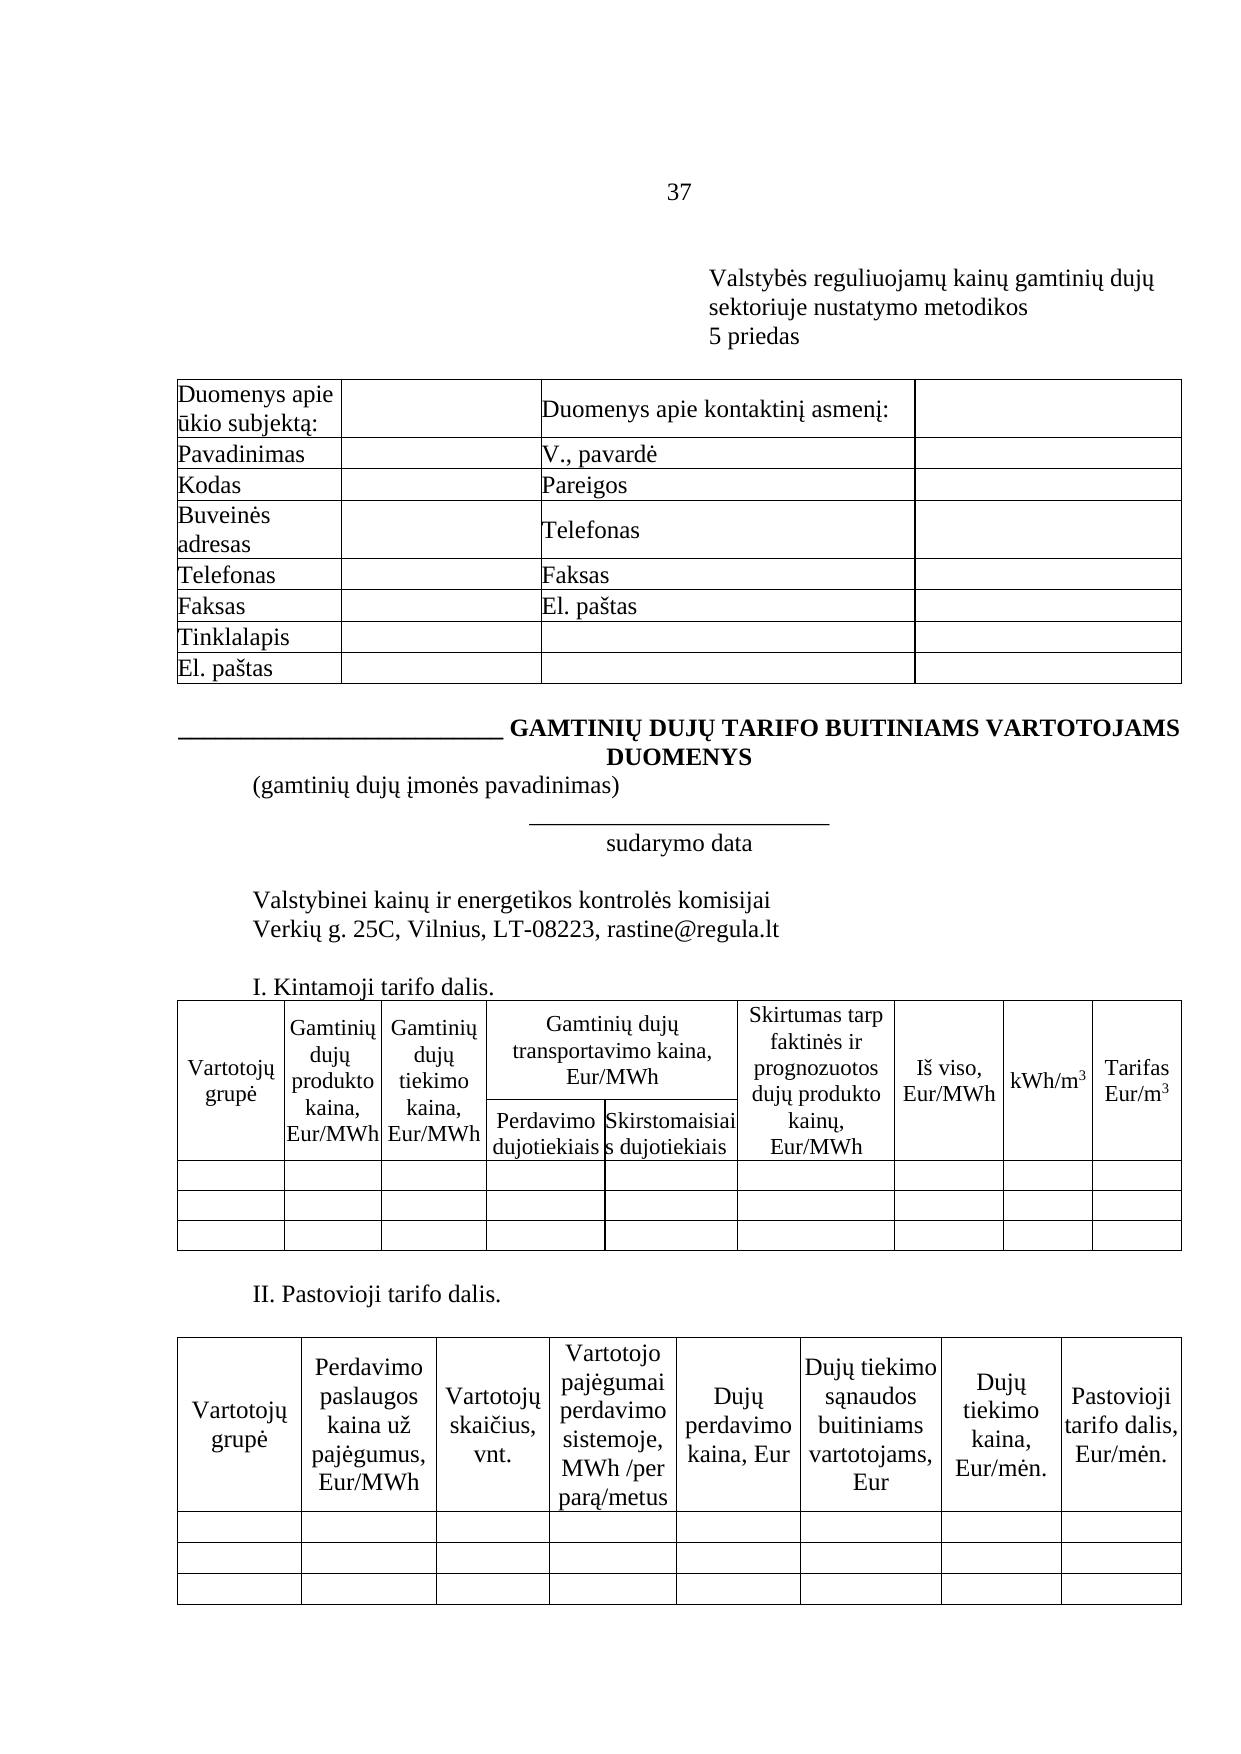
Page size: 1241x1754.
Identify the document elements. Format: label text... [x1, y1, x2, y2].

table_cell [1093, 1161, 1181, 1189]
table_cell [1062, 1512, 1181, 1542]
table_header Vartotojų grupė [178, 1338, 301, 1511]
table_cell [437, 1543, 549, 1573]
table_header Dujų perdavimo kaina, Eur [677, 1338, 800, 1511]
table_cell [342, 590, 541, 621]
table_cell [178, 1574, 301, 1604]
table_header kWh/m3 [1004, 1001, 1092, 1159]
table_cell Pareigos [542, 469, 914, 499]
table_cell [285, 1221, 381, 1250]
table_cell [285, 1191, 381, 1220]
table_cell [916, 438, 1181, 468]
table_header Perdavimo paslaugos kaina už pajėgumus, Eur/MWh [302, 1338, 436, 1511]
table_cell [342, 559, 541, 589]
table_cell [1004, 1191, 1092, 1220]
table_header Dujų tiekimo kaina, Eur/mėn. [942, 1338, 1061, 1511]
table_cell [178, 1221, 284, 1250]
text Verkių g. 25C, Vilnius, LT-08223, rastine@regula.lt [177, 914, 1181, 943]
table_cell [916, 559, 1181, 589]
table_cell [916, 590, 1181, 621]
table_cell [178, 1161, 284, 1189]
table_cell [606, 1161, 737, 1189]
text sektoriuje nustatymo metodikos [709, 292, 1181, 321]
table_header Duomenys apie ūkio subjektą: [178, 380, 341, 437]
table_cell [302, 1512, 436, 1542]
table_cell [550, 1574, 676, 1604]
table_cell [801, 1574, 941, 1604]
table_cell [916, 622, 1181, 652]
table_cell [178, 1543, 301, 1573]
table_header Duomenys apie kontaktinį asmenį: [542, 380, 914, 437]
table_header Iš viso, Eur/MWh [895, 1001, 1003, 1159]
table_cell [916, 501, 1181, 558]
table_header Gamtinių dujų transportavimo kaina, Eur/MWh [487, 1001, 737, 1099]
table_cell [342, 622, 541, 652]
table_header Vartotojų skaičius, vnt. [437, 1338, 549, 1511]
table_cell V., pavardė [542, 438, 914, 468]
table_cell [1004, 1221, 1092, 1250]
table_header Vartotojų grupė [178, 1001, 284, 1159]
table_cell [801, 1543, 941, 1573]
table_cell [1093, 1221, 1181, 1250]
text (gamtinių dujų įmonės pavadinimas) [177, 770, 1181, 799]
table_cell [542, 622, 914, 652]
table_cell [178, 1512, 301, 1542]
text Valstybės reguliuojamų kainų gamtinių dujų [709, 263, 1181, 292]
text Valstybinei kainų ir energetikos kontrolės komisijai [177, 885, 1181, 914]
table_cell [487, 1191, 604, 1220]
table_cell [342, 438, 541, 468]
table_cell [738, 1221, 894, 1250]
table_cell [1062, 1574, 1181, 1604]
table_cell Skirstomaisiais dujotiekiais [606, 1100, 737, 1159]
table_cell [342, 469, 541, 499]
table_cell [178, 1191, 284, 1220]
table_cell [1004, 1161, 1092, 1189]
table_cell [677, 1512, 800, 1542]
table_cell [285, 1161, 381, 1189]
table_cell [487, 1161, 604, 1189]
table_cell Pavadinimas [178, 438, 341, 468]
table_cell [677, 1543, 800, 1573]
table_cell [487, 1221, 604, 1250]
table_cell Perdavimo dujotiekiais [487, 1100, 604, 1159]
table_cell [342, 501, 541, 558]
table_header Skirtumas tarp faktinės ir prognozuotos dujų produkto kainų, Eur/MWh [738, 1001, 894, 1159]
table_cell Telefonas [178, 559, 341, 589]
table_cell Kodas [178, 469, 341, 499]
text __________________________ gamtinių dujų tarifo buitiniams vartotojams duomenys [177, 713, 1181, 770]
table_cell [382, 1221, 486, 1250]
table_cell [1093, 1191, 1181, 1220]
table_cell [606, 1221, 737, 1250]
table_cell [738, 1161, 894, 1189]
table_cell [550, 1512, 676, 1542]
table_header [342, 380, 541, 437]
text I. Kintamoji tarifo dalis. [177, 972, 1181, 1000]
table_header Vartotojo pajėgumai perdavimo sistemoje, MWh /per parą/metus [550, 1338, 676, 1511]
table_cell El. paštas [542, 590, 914, 621]
table_header Gamtinių dujų tiekimo kaina, Eur/MWh [382, 1001, 486, 1159]
table_cell [942, 1512, 1061, 1542]
table_cell [542, 653, 914, 683]
table_cell [302, 1543, 436, 1573]
table_header [916, 380, 1181, 437]
text II. Pastovioji tarifo dalis. [177, 1279, 1181, 1308]
table_cell [677, 1574, 800, 1604]
table_cell [437, 1574, 549, 1604]
table_cell [342, 653, 541, 683]
table_cell [302, 1574, 436, 1604]
table_cell [550, 1543, 676, 1573]
table_cell Telefonas [542, 501, 914, 558]
table_cell [916, 469, 1181, 499]
table_cell Buveinės adresas [178, 501, 341, 558]
table_cell [895, 1221, 1003, 1250]
table_cell [1062, 1543, 1181, 1573]
table_header Dujų tiekimo sąnaudos buitiniams vartotojams, Eur [801, 1338, 941, 1511]
table_cell [606, 1191, 737, 1220]
table_cell [895, 1161, 1003, 1189]
table_header Pastovioji tarifo dalis, Eur/mėn. [1062, 1338, 1181, 1511]
table_cell [382, 1191, 486, 1220]
table_cell [895, 1191, 1003, 1220]
table_cell Faksas [542, 559, 914, 589]
table_cell Faksas [178, 590, 341, 621]
table_cell Tinklalapis [178, 622, 341, 652]
text sudarymo data [177, 828, 1181, 857]
table_header Gamtinių dujų produkto kaina, Eur/MWh [285, 1001, 381, 1159]
table_cell El. paštas [178, 653, 341, 683]
table_cell [738, 1191, 894, 1220]
table_cell [437, 1512, 549, 1542]
table_cell [916, 653, 1181, 683]
text 5 priedas [709, 321, 1181, 350]
table_cell [942, 1574, 1061, 1604]
table_cell [942, 1543, 1061, 1573]
table_cell [382, 1161, 486, 1189]
table_cell [801, 1512, 941, 1542]
text ________________________ [177, 799, 1181, 828]
table_header Tarifas Eur/m3 [1093, 1001, 1181, 1159]
